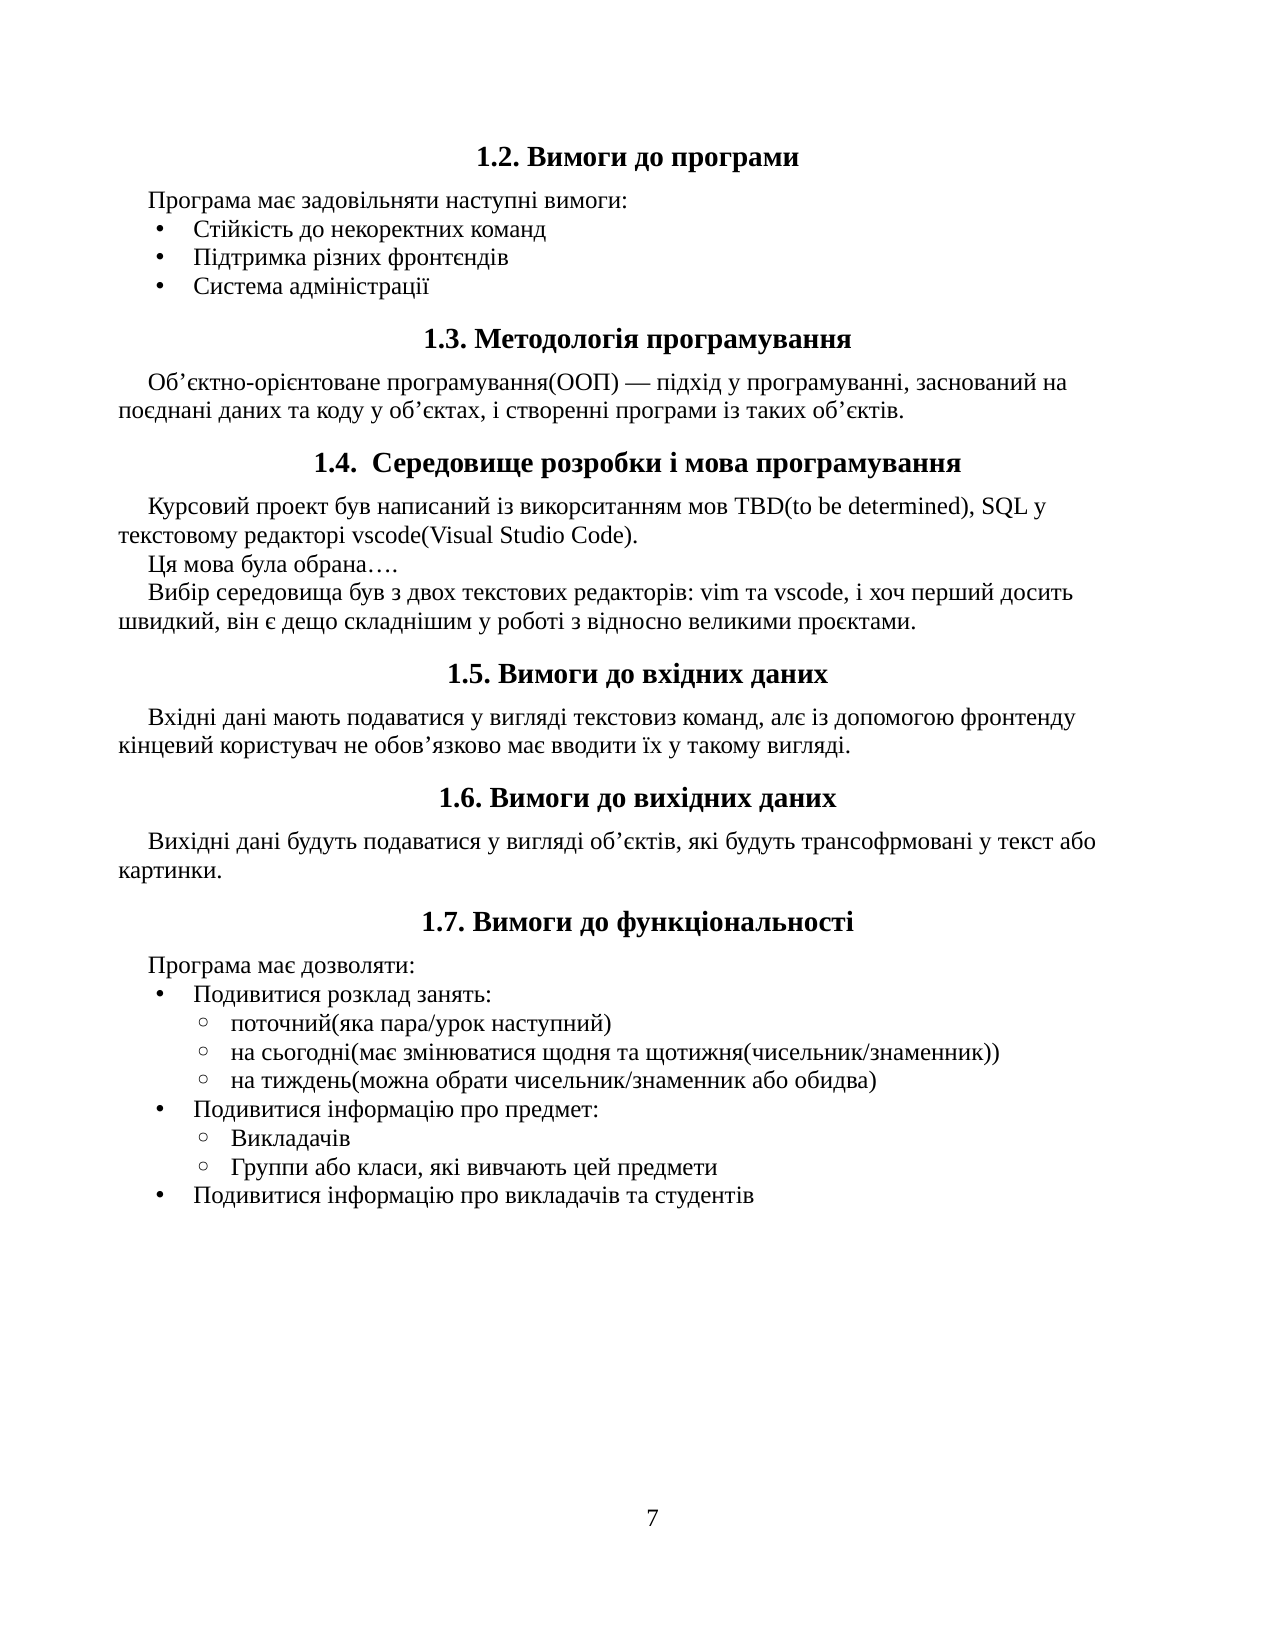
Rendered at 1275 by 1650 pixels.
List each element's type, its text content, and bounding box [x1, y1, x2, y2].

text Програма має задовільняти наступні вимоги: [118, 185, 1157, 214]
list Викладачів [193, 1123, 1157, 1152]
text Курсовий проект був написаний із викорситанням мов TBD(to be determined), SQL у текстовому редакторі vscode(Visual Studio Code). [118, 491, 1157, 549]
list Группи або класи, які вивчають цей предмети [193, 1152, 1157, 1181]
text Вихідні дані будуть подаватися у вигляді об’єктів, які будуть трансофрмовані у текст або картинки. [118, 826, 1157, 884]
subtitle Вимоги до функціональності [118, 904, 1157, 938]
list на тиждень(можна обрати чисельник/знаменник або обидва) [193, 1066, 1157, 1094]
list Подивитися розклад занять: [156, 979, 1157, 1008]
subtitle Вимоги до вихідних даних [118, 780, 1157, 814]
subtitle Середовище розробки і мова програмування [118, 445, 1157, 479]
text Вхідні дані мають подаватися у вигляді текстовиз команд, алє із допомогою фронтенду кінцевий користувач не обов’язково має вводити їх у такому вигляді. [118, 702, 1157, 759]
subtitle Вимоги до програми [118, 139, 1157, 172]
list Підтримка різних фронтєндів [156, 242, 1157, 271]
list Подивитися інформацію про викладачів та студентів [156, 1181, 1157, 1209]
list Подивитися інформацію про предмет: [156, 1094, 1157, 1123]
list поточний(яка пара/урок наступний) [193, 1008, 1157, 1037]
text Програма має дозволяти: [118, 951, 1157, 979]
subtitle Вимоги до вхідних даних [118, 656, 1157, 689]
text Вибір середовища був з двох текстових редакторів: vim та vscode, і хоч перший досить швидкий, він є дещо складнішим у роботі з відносно великими проєктами. [118, 577, 1157, 635]
list Система адміністрації [156, 271, 1157, 300]
subtitle Методологія програмування [118, 321, 1157, 354]
list Стійкість до некоректних команд [156, 214, 1157, 242]
text Об’єктно-орієнтоване програмування(ООП) — підхід у програмуванні, заснований на поєднані даних та коду у об’єктах, і створенні програми із таких об’єктів. [118, 367, 1157, 424]
list на сьогодні(має змінюватися щодня та щотижня(чисельник/знаменник)) [193, 1037, 1157, 1066]
text Ця мова була обрана…. [118, 549, 1157, 577]
